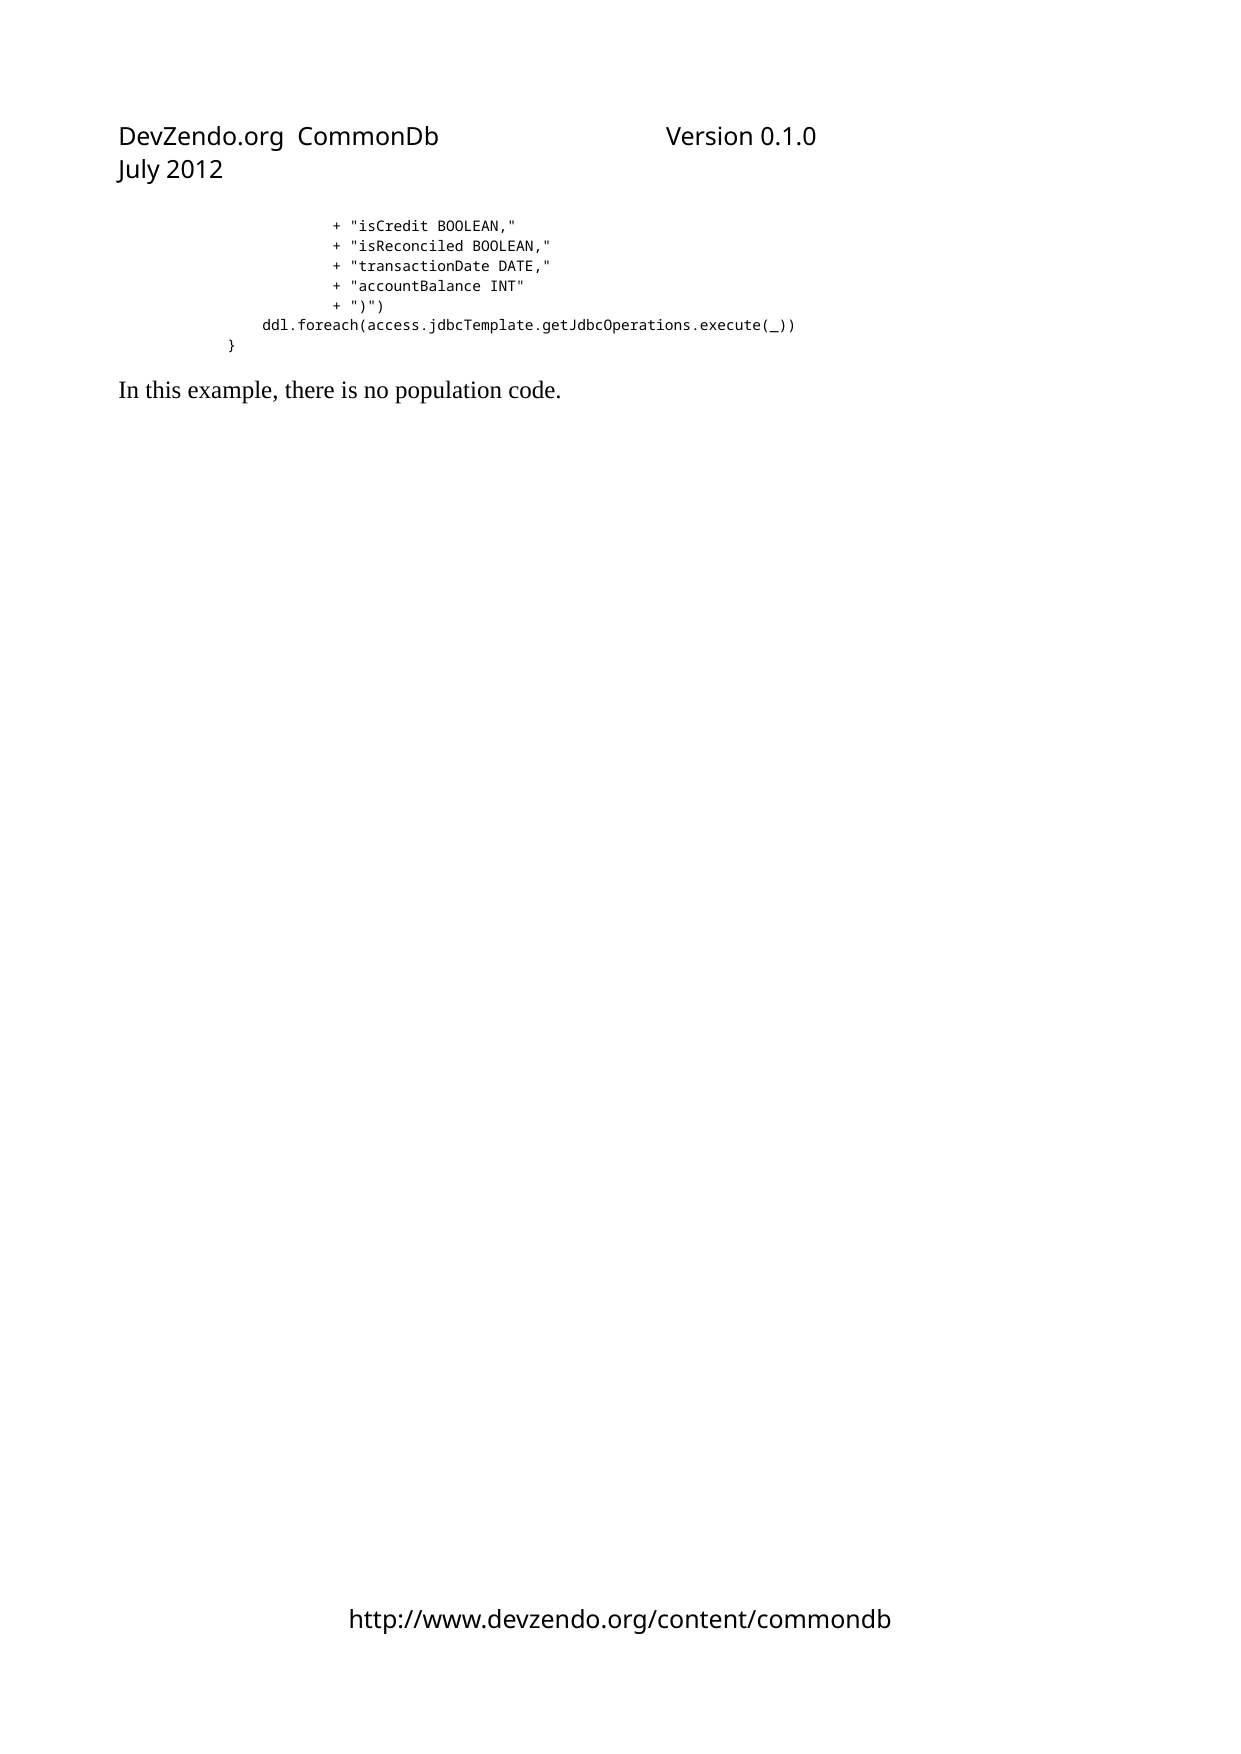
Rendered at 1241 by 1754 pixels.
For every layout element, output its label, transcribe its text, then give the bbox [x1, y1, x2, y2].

text } [192, 335, 1122, 355]
text + ")") [192, 295, 1122, 315]
text + "isCredit BOOLEAN," [192, 216, 1122, 236]
text In this example, there is no population code. [118, 375, 1122, 404]
text + "isReconciled BOOLEAN," [192, 236, 1122, 256]
text ddl.foreach(access.jdbcTemplate.getJdbcOperations.execute(_)) [192, 315, 1122, 335]
text + "transactionDate DATE," [192, 256, 1122, 275]
text + "accountBalance INT" [192, 275, 1122, 295]
